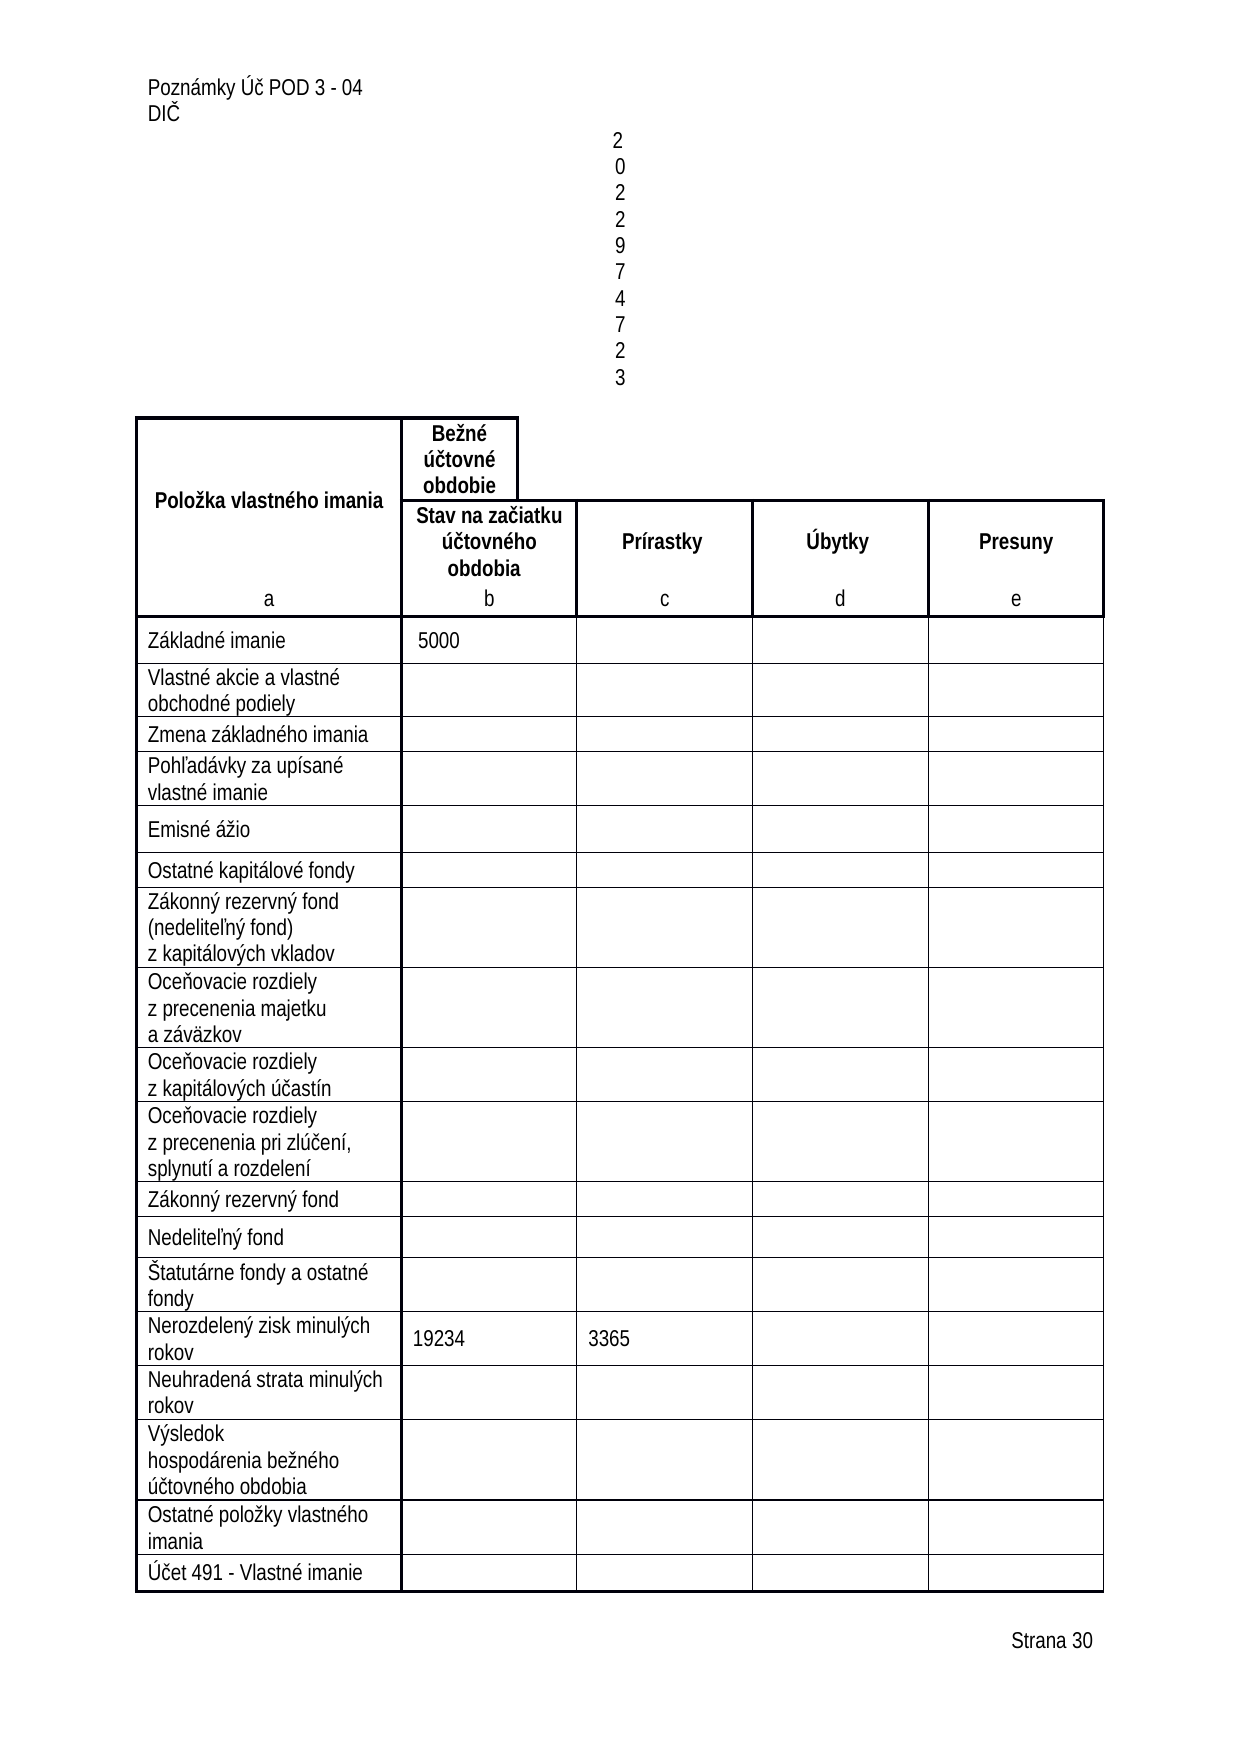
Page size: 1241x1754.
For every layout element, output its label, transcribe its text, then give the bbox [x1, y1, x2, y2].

table_cell [929, 1366, 1103, 1419]
table_cell [577, 1420, 752, 1499]
table_cell d [754, 581, 927, 615]
table_cell [753, 1366, 928, 1419]
table_cell [753, 664, 928, 716]
table_cell [753, 968, 928, 1047]
table_cell [577, 1048, 752, 1101]
table_cell [403, 1366, 576, 1419]
table_cell Nedeliteľný fond [138, 1217, 400, 1257]
table_cell [403, 806, 576, 852]
table_cell [577, 806, 752, 852]
table_cell Účet 491 - Vlastné imanie [138, 1555, 400, 1590]
table_cell Zmena základného imania [138, 717, 400, 751]
table_cell [753, 1258, 928, 1311]
table_cell [753, 1420, 928, 1499]
table_cell [929, 1048, 1103, 1101]
table_cell [403, 1420, 576, 1499]
table_cell b [403, 581, 575, 615]
table_cell [753, 1048, 928, 1101]
table_cell 5000 [403, 618, 576, 662]
table_cell [929, 752, 1103, 805]
table_cell [753, 752, 928, 805]
table_cell [929, 1182, 1103, 1216]
table_cell Oceňovacie rozdiely z kapitálových účastín [138, 1048, 400, 1101]
table_cell [403, 717, 576, 751]
table_cell [929, 1555, 1103, 1590]
table_cell [929, 806, 1103, 852]
table_header Položka vlastného imania [138, 420, 400, 581]
table_cell [753, 1555, 928, 1590]
table_cell [929, 1102, 1103, 1181]
table_cell [403, 1102, 576, 1181]
table_cell [753, 1182, 928, 1216]
table_cell [577, 1366, 752, 1419]
table_cell Nerozdelený zisk minulých rokov [138, 1312, 400, 1365]
table_cell [753, 618, 928, 662]
table_header Bežné účtovné obdobie [403, 420, 516, 499]
table_cell Základné imanie [138, 618, 400, 662]
table_cell [577, 1555, 752, 1590]
table_cell [577, 618, 752, 662]
table_cell [577, 1501, 752, 1554]
table_cell [403, 1555, 576, 1590]
table_cell [753, 1102, 928, 1181]
table_cell [929, 968, 1103, 1047]
table_cell [403, 968, 576, 1047]
table_cell Zákonný rezervný fond [138, 1182, 400, 1216]
table_cell e [930, 581, 1102, 615]
table_cell [929, 1312, 1103, 1365]
table_cell [577, 664, 752, 716]
table_cell Neuhradená strata minulých rokov [138, 1366, 400, 1419]
table_cell [753, 888, 928, 967]
table_cell [403, 1048, 576, 1101]
table_cell [753, 1501, 928, 1554]
table_cell [577, 1217, 752, 1257]
table_cell Oceňovacie rozdiely z precenenia majetku a záväzkov [138, 968, 400, 1047]
table_cell Pohľadávky za upísané vlastné imanie [138, 752, 400, 805]
table_cell [577, 752, 752, 805]
table_cell a [138, 581, 400, 615]
table_cell [403, 1501, 576, 1554]
table_cell [929, 888, 1103, 967]
table_cell [577, 717, 752, 751]
table_cell Presuny [930, 502, 1102, 581]
table_cell [403, 1258, 576, 1311]
table_cell Emisné ážio [138, 806, 400, 852]
table_cell Prírastky [578, 502, 751, 581]
table_cell Vlastné akcie a vlastné obchodné podiely [138, 664, 400, 716]
table_cell 3365 [577, 1312, 752, 1365]
table_cell [929, 1217, 1103, 1257]
table_cell [577, 1258, 752, 1311]
table_cell [577, 968, 752, 1047]
table_cell [929, 853, 1103, 887]
table_cell [403, 664, 576, 716]
table_cell [929, 717, 1103, 751]
table_cell Výsledok hospodárenia bežného účtovného obdobia [138, 1420, 400, 1499]
table_cell c [578, 581, 751, 615]
table_cell [753, 717, 928, 751]
table_cell [403, 853, 576, 887]
table_cell Zákonný rezervný fond (nedeliteľný fond) z kapitálových vkladov [138, 888, 400, 967]
table_cell [403, 888, 576, 967]
table_cell [929, 618, 1103, 662]
table_cell Úbytky [754, 502, 927, 581]
table_cell Oceňovacie rozdiely z precenenia pri zlúčení, splynutí a rozdelení [138, 1102, 400, 1181]
table_cell [753, 853, 928, 887]
table_cell [577, 1102, 752, 1181]
table_cell [753, 806, 928, 852]
table_cell [753, 1312, 928, 1365]
table_cell Ostatné položky vlastného imania [138, 1501, 400, 1554]
table_cell [403, 752, 576, 805]
table_cell Ostatné kapitálové fondy [138, 853, 400, 887]
table_cell 19234 [403, 1312, 576, 1365]
table_cell [753, 1217, 928, 1257]
table_cell [403, 1217, 576, 1257]
table_cell [929, 1420, 1103, 1499]
table_cell [577, 853, 752, 887]
table_cell [929, 1501, 1103, 1554]
table_cell Štatutárne fondy a ostatné fondy [138, 1258, 400, 1311]
table_cell [929, 1258, 1103, 1311]
table_cell [577, 888, 752, 967]
table_cell [929, 664, 1103, 716]
table_cell [403, 1182, 576, 1216]
table_cell Stav na začiatku účtovného obdobia [403, 502, 575, 581]
table_cell [577, 1182, 752, 1216]
